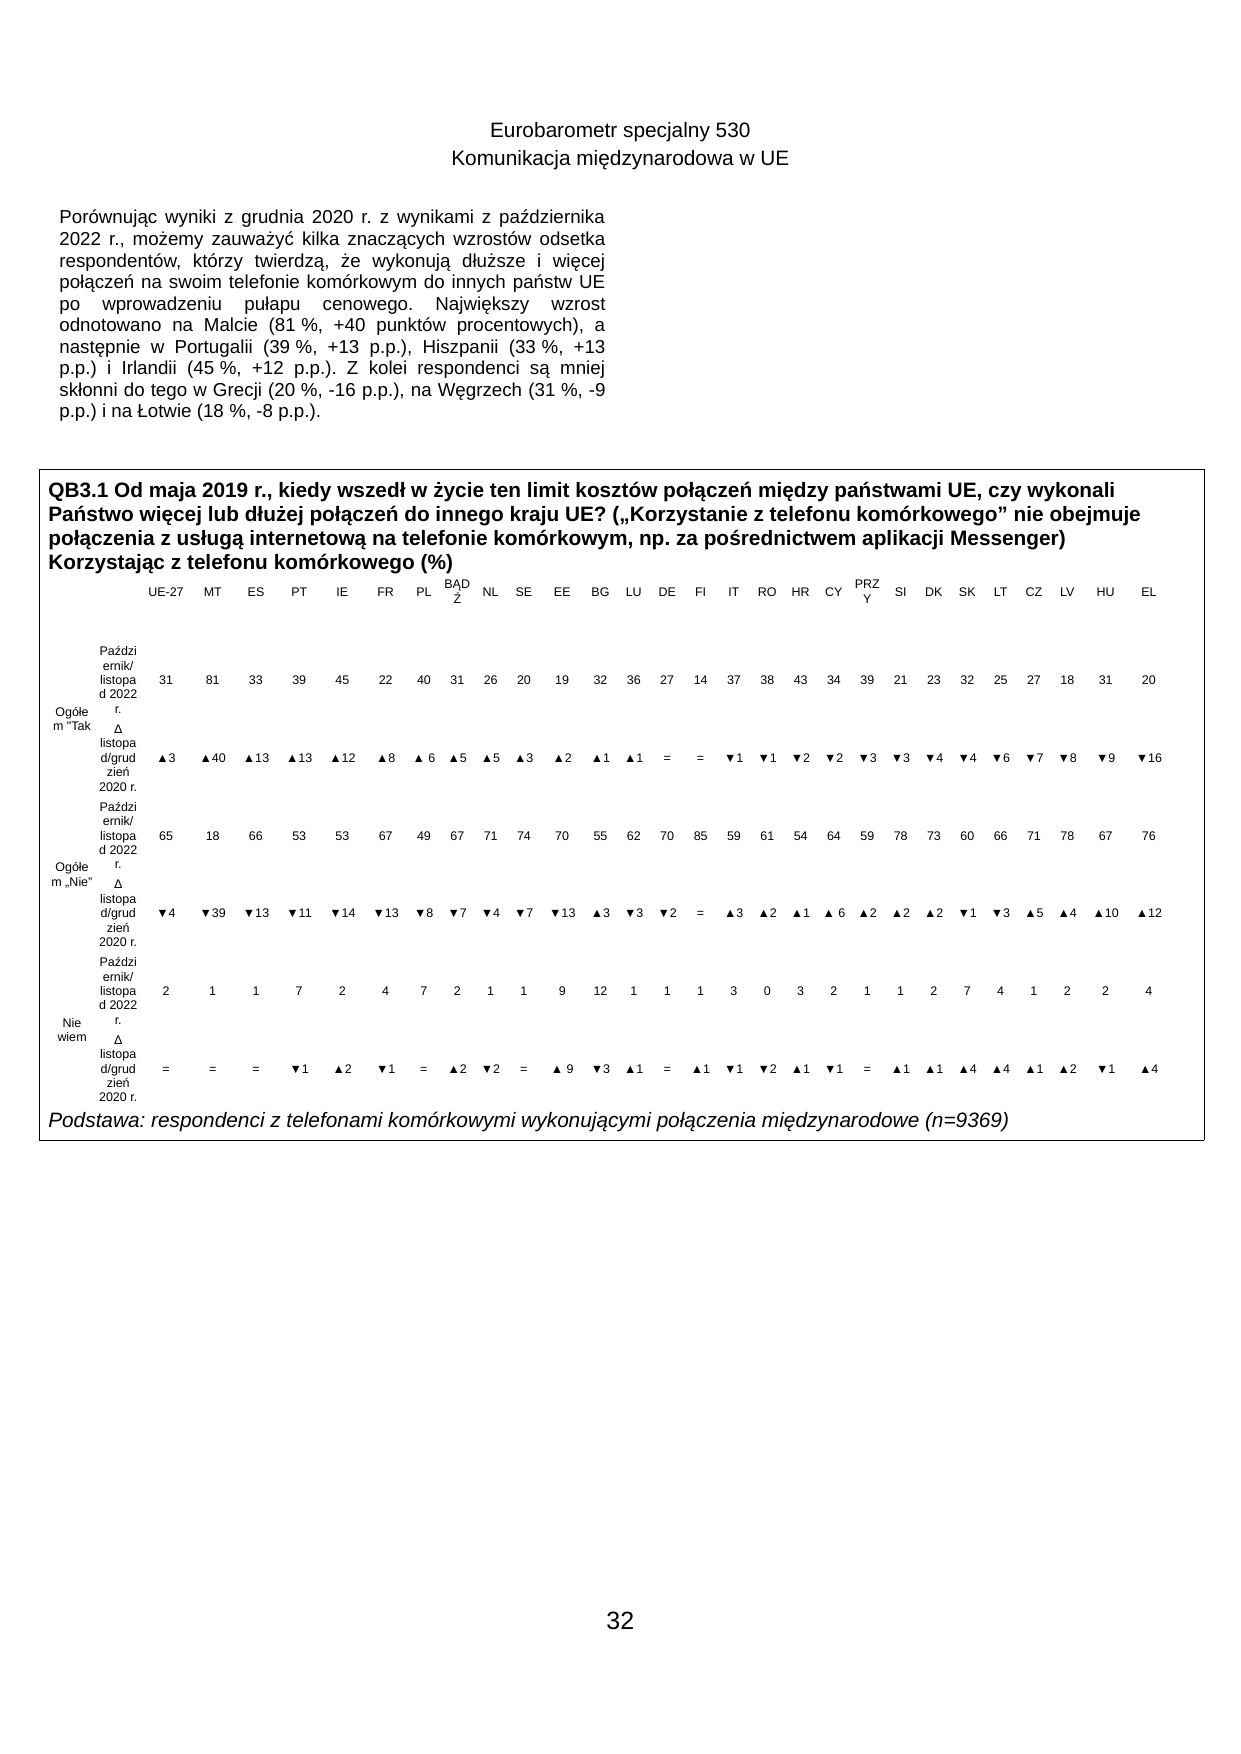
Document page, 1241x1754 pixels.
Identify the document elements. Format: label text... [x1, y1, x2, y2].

table_cell [1017, 609, 1050, 641]
table_cell 45 [321, 641, 364, 719]
table_cell 67 [440, 797, 474, 874]
table_header ES [234, 574, 277, 609]
table_cell 38 [750, 641, 784, 719]
table_cell [1050, 609, 1084, 641]
table_cell 25 [984, 641, 1017, 719]
table_cell ▲5 [1017, 874, 1050, 952]
table_header LV [1050, 574, 1084, 609]
table_cell 60 [950, 797, 984, 874]
table_cell [717, 609, 750, 641]
table_cell ▲2 [440, 1030, 474, 1107]
table_cell 0 [750, 952, 784, 1030]
table_cell ▼9 [1084, 719, 1127, 797]
table_header LT [984, 574, 1017, 609]
table_header EL [1127, 574, 1170, 609]
table_cell 71 [474, 797, 507, 874]
table_cell ▼1 [364, 1030, 407, 1107]
table_header LU [617, 574, 650, 609]
table_cell 31 [440, 641, 474, 719]
table_header IE [321, 574, 364, 609]
table_cell = [191, 1030, 234, 1107]
table_cell ▼7 [507, 874, 540, 952]
table_cell Ogółem „Nie” [48, 797, 95, 952]
table_cell 4 [364, 952, 407, 1030]
table_cell ▼2 [817, 719, 850, 797]
table_cell 7 [407, 952, 440, 1030]
table_cell ▲1 [917, 1030, 950, 1107]
table_cell [784, 609, 817, 641]
table_cell 40 [407, 641, 440, 719]
table_cell [1084, 609, 1127, 641]
table_cell ▲2 [884, 874, 917, 952]
table_header SE [507, 574, 540, 609]
table_cell ▲4 [1127, 1030, 1170, 1107]
table_cell 59 [717, 797, 750, 874]
table_cell 32 [584, 641, 617, 719]
table_cell ▼8 [1050, 719, 1084, 797]
table_cell ▲4 [984, 1030, 1017, 1107]
table_cell ▼4 [917, 719, 950, 797]
table_cell ▲1 [784, 1030, 817, 1107]
table_cell 61 [750, 797, 784, 874]
table_cell ▼13 [234, 874, 277, 952]
table_header CZ [1017, 574, 1050, 609]
table_cell [507, 609, 540, 641]
table_cell [984, 609, 1017, 641]
table_cell 2 [141, 952, 191, 1030]
table_cell 59 [850, 797, 884, 874]
table_header PRZY [850, 574, 884, 609]
table_cell 27 [1017, 641, 1050, 719]
table_cell 43 [784, 641, 817, 719]
table_cell ▲1 [584, 719, 617, 797]
table_cell ▲4 [1050, 874, 1084, 952]
table_cell [321, 609, 364, 641]
table_cell ▼3 [850, 719, 884, 797]
table_cell 54 [784, 797, 817, 874]
table_cell [234, 609, 277, 641]
table_cell ▲12 [1127, 874, 1170, 952]
table_cell ▼7 [440, 874, 474, 952]
table_cell Październik/listopad 2022 r. [95, 952, 141, 1030]
table_cell ▼2 [784, 719, 817, 797]
table_header SK [950, 574, 984, 609]
table_cell ▲12 [321, 719, 364, 797]
table_cell 85 [684, 797, 717, 874]
table_cell 73 [917, 797, 950, 874]
text Porównując wyniki z grudnia 2020 r. z wynikami z października 2022 r., możemy zauważyć kilka znaczących wzrostów odsetka respondentów, którzy twierdzą, że wykonują dłuższe i więcej połączeń na swoim telefonie komórkowym do innych państw UE po wprowadzeniu pułapu cenowego. Największy wzrost odnotowano na Malcie (81 %, +40 punktów procentowych), a następnie w Portugalii (39 %, +13 p.p.), Hiszpanii (33 %, +13 p.p.) i Irlandii (45 %, +12 p.p.). Z kolei respondenci są mniej skłonni do tego w Grecji (20 %, -16 p.p.), na Węgrzech (31 %, -9 p.p.) i na Łotwie (18 %, -8 p.p.). [59, 206, 605, 422]
table_cell = [650, 1030, 684, 1107]
table_cell [474, 609, 507, 641]
table_cell 66 [984, 797, 1017, 874]
table_cell [440, 609, 474, 641]
table_cell ▲8 [364, 719, 407, 797]
table_cell 36 [617, 641, 650, 719]
table_cell ▲ 6 [817, 874, 850, 952]
table_cell 81 [191, 641, 234, 719]
table_cell 1 [650, 952, 684, 1030]
table_cell ▲2 [917, 874, 950, 952]
table_cell ▼2 [474, 1030, 507, 1107]
table_cell ▼1 [750, 719, 784, 797]
table_cell Nie wiem [48, 952, 95, 1107]
table_cell 27 [650, 641, 684, 719]
table_cell 23 [917, 641, 950, 719]
table_cell ▼14 [321, 874, 364, 952]
text Podstawa: respondenci z telefonami komórkowymi wykonującymi połączenia międzynarodowe (n=9369) [48, 1107, 1195, 1131]
table_header NL [474, 574, 507, 609]
table_cell 3 [717, 952, 750, 1030]
table_cell 31 [141, 641, 191, 719]
table_cell ▼4 [474, 874, 507, 952]
table_cell ▲1 [617, 719, 650, 797]
table_cell [750, 609, 784, 641]
table_cell ▼1 [717, 1030, 750, 1107]
table_cell ▼4 [950, 719, 984, 797]
table_cell 12 [584, 952, 617, 1030]
table_cell ▲4 [950, 1030, 984, 1107]
table_cell 70 [540, 797, 583, 874]
table_cell ▲3 [717, 874, 750, 952]
table_cell 67 [364, 797, 407, 874]
table_cell ▼1 [817, 1030, 850, 1107]
table_cell ▲3 [584, 874, 617, 952]
table_cell 39 [277, 641, 321, 719]
table_cell 1 [234, 952, 277, 1030]
table_cell [48, 609, 95, 641]
table_header HU [1084, 574, 1127, 609]
table_cell = [507, 1030, 540, 1107]
table_cell ▼6 [984, 719, 1017, 797]
table_header MT [191, 574, 234, 609]
table_cell ▲3 [507, 719, 540, 797]
table_cell 1 [684, 952, 717, 1030]
table_cell 71 [1017, 797, 1050, 874]
table_cell 1 [191, 952, 234, 1030]
table_cell = [850, 1030, 884, 1107]
table_cell ▲13 [234, 719, 277, 797]
table_cell ▲2 [750, 874, 784, 952]
table_cell [1127, 609, 1170, 641]
table_cell ▲13 [277, 719, 321, 797]
table_cell 4 [1127, 952, 1170, 1030]
table_cell 20 [1127, 641, 1170, 719]
table_cell ▼7 [1017, 719, 1050, 797]
table_cell 2 [440, 952, 474, 1030]
table_cell [364, 609, 407, 641]
table_cell 2 [817, 952, 850, 1030]
table_cell ▼13 [540, 874, 583, 952]
table_cell 62 [617, 797, 650, 874]
table_cell 66 [234, 797, 277, 874]
table_cell [141, 609, 191, 641]
table_cell 78 [884, 797, 917, 874]
table_cell [540, 609, 583, 641]
table_cell Październik/listopad 2022 r. [95, 797, 141, 874]
table_cell 2 [917, 952, 950, 1030]
table_cell ▼3 [984, 874, 1017, 952]
table_cell ▲1 [884, 1030, 917, 1107]
table_cell 39 [850, 641, 884, 719]
table_cell 9 [540, 952, 583, 1030]
table_cell ▲2 [1050, 1030, 1084, 1107]
table_cell ▲10 [1084, 874, 1127, 952]
table_cell ▼3 [884, 719, 917, 797]
table_cell [950, 609, 984, 641]
table_header RO [750, 574, 784, 609]
table_cell 22 [364, 641, 407, 719]
table_cell [650, 609, 684, 641]
table_cell ▼1 [717, 719, 750, 797]
table_cell ▼2 [750, 1030, 784, 1107]
table_cell Δ listopad/grudzień 2020 r. [95, 719, 141, 797]
table_cell 14 [684, 641, 717, 719]
table_cell = [234, 1030, 277, 1107]
table_cell 4 [984, 952, 1017, 1030]
table_cell [850, 609, 884, 641]
table_cell [917, 609, 950, 641]
table_cell 78 [1050, 797, 1084, 874]
table_cell ▼4 [141, 874, 191, 952]
table_cell 64 [817, 797, 850, 874]
table_cell ▲5 [474, 719, 507, 797]
table_header FR [364, 574, 407, 609]
table_cell ▼11 [277, 874, 321, 952]
table_cell ▲1 [784, 874, 817, 952]
table_cell 20 [507, 641, 540, 719]
table_cell 1 [850, 952, 884, 1030]
table_cell ▼13 [364, 874, 407, 952]
table_cell = [141, 1030, 191, 1107]
table_cell 70 [650, 797, 684, 874]
table_header EE [540, 574, 583, 609]
table_header DE [650, 574, 684, 609]
table_cell 18 [1050, 641, 1084, 719]
table_cell ▲ 6 [407, 719, 440, 797]
table_header IT [717, 574, 750, 609]
table_cell ▼1 [950, 874, 984, 952]
table_cell 37 [717, 641, 750, 719]
table_cell [407, 609, 440, 641]
table_cell 53 [321, 797, 364, 874]
table_header FI [684, 574, 717, 609]
table_cell 34 [817, 641, 850, 719]
table_cell ▼3 [584, 1030, 617, 1107]
table_cell 2 [1050, 952, 1084, 1030]
table_cell 1 [1017, 952, 1050, 1030]
table_cell = [650, 719, 684, 797]
text QB3.1 Od maja 2019 r., kiedy wszedł w życie ten limit kosztów połączeń między państwami UE, czy wykonali Państwo więcej lub dłużej połączeń do innego kraju UE? („Korzystanie z telefonu komórkowego” nie obejmuje połączenia z usługą internetową na telefonie komórkowym, np. za pośrednictwem aplikacji Messenger) [48, 478, 1195, 550]
table_cell ▲5 [440, 719, 474, 797]
table_cell 65 [141, 797, 191, 874]
table_cell ▼1 [1084, 1030, 1127, 1107]
table_header SI [884, 574, 917, 609]
table_cell ▼16 [1127, 719, 1170, 797]
table_cell ▼3 [617, 874, 650, 952]
table_cell ▼1 [277, 1030, 321, 1107]
table_cell [277, 609, 321, 641]
table_cell Ogółem "Tak [48, 641, 95, 797]
table_cell 18 [191, 797, 234, 874]
table_cell ▲1 [617, 1030, 650, 1107]
table_cell [817, 609, 850, 641]
table_cell 1 [617, 952, 650, 1030]
table_cell ▲2 [540, 719, 583, 797]
table_cell ▲1 [1017, 1030, 1050, 1107]
table_cell ▲1 [684, 1030, 717, 1107]
table_cell Δ listopad/grudzień 2020 r. [95, 874, 141, 952]
table_cell 49 [407, 797, 440, 874]
table_cell 1 [474, 952, 507, 1030]
table_header PT [277, 574, 321, 609]
table_cell Δ listopad/grudzień 2020 r. [95, 1030, 141, 1107]
table_cell 7 [277, 952, 321, 1030]
table_cell ▼39 [191, 874, 234, 952]
table_cell ▲2 [321, 1030, 364, 1107]
table_header UE-27 [141, 574, 191, 609]
table_cell 31 [1084, 641, 1127, 719]
table_cell ▲2 [850, 874, 884, 952]
table_cell ▲40 [191, 719, 234, 797]
table_cell [617, 609, 650, 641]
table_cell 74 [507, 797, 540, 874]
table_cell 67 [1084, 797, 1127, 874]
table_header BG [584, 574, 617, 609]
table_header DK [917, 574, 950, 609]
table_cell [684, 609, 717, 641]
table_cell ▼8 [407, 874, 440, 952]
text Korzystając z telefonu komórkowego (%) [48, 550, 1195, 574]
table_cell 21 [884, 641, 917, 719]
table_cell Październik/listopad 2022 r. [95, 641, 141, 719]
table_cell [584, 609, 617, 641]
table_cell 7 [950, 952, 984, 1030]
table_cell 53 [277, 797, 321, 874]
table_cell 1 [507, 952, 540, 1030]
table_cell 32 [950, 641, 984, 719]
table_cell [95, 609, 141, 641]
table_cell ▼2 [650, 874, 684, 952]
table_header CY [817, 574, 850, 609]
table_header HR [784, 574, 817, 609]
table_cell = [684, 874, 717, 952]
table_cell 26 [474, 641, 507, 719]
table_header BĄDŹ [440, 574, 474, 609]
table_cell [884, 609, 917, 641]
table_cell 55 [584, 797, 617, 874]
table_cell = [407, 1030, 440, 1107]
table_cell 2 [1084, 952, 1127, 1030]
table_cell 76 [1127, 797, 1170, 874]
table_cell 1 [884, 952, 917, 1030]
table_cell 19 [540, 641, 583, 719]
table_cell 2 [321, 952, 364, 1030]
table_cell 3 [784, 952, 817, 1030]
table_cell [191, 609, 234, 641]
table_header [48, 574, 95, 609]
table_cell = [684, 719, 717, 797]
table_cell ▲3 [141, 719, 191, 797]
table_header [95, 574, 141, 609]
table_cell ▲ 9 [540, 1030, 583, 1107]
table_cell 33 [234, 641, 277, 719]
table_header PL [407, 574, 440, 609]
